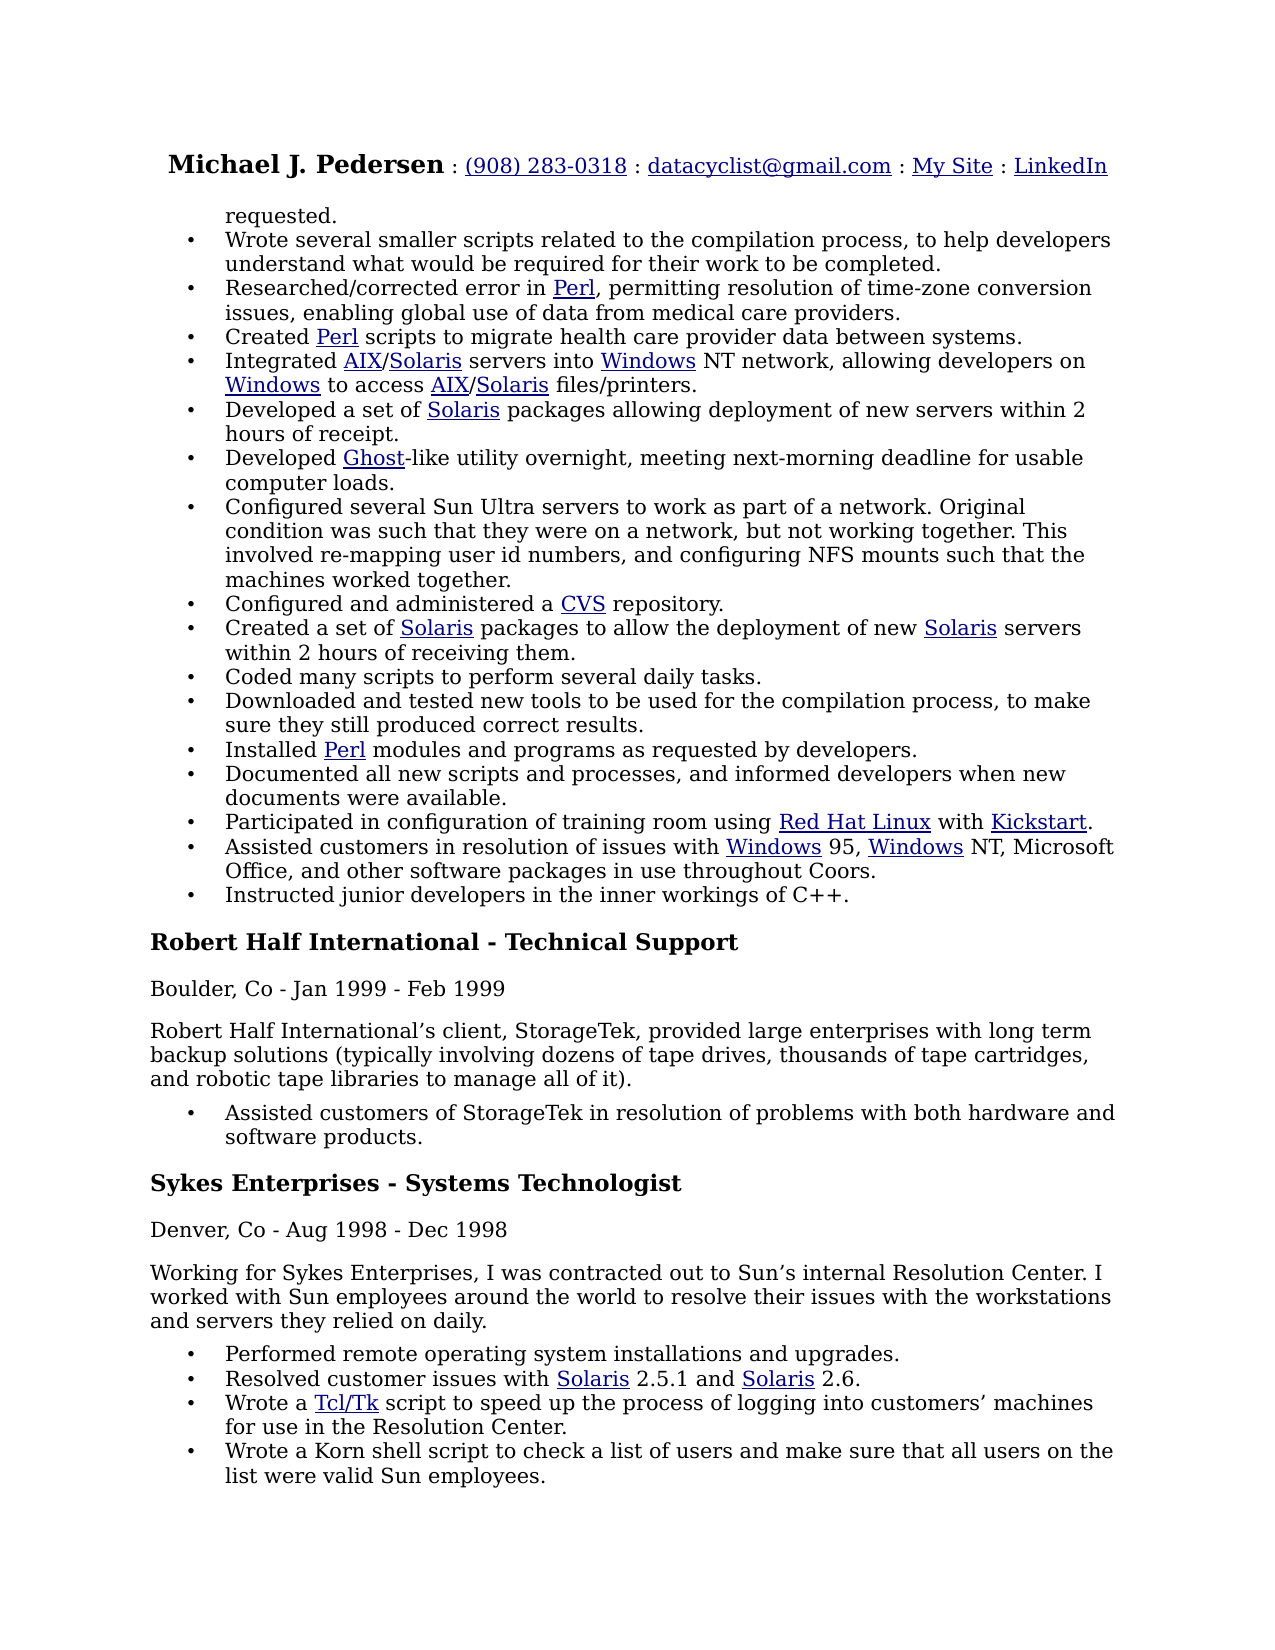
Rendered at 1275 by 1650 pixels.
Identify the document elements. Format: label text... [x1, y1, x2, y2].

list Wrote a Tcl/Tk script to speed up the process of logging into customers’ machines for use in the Resolution Center. [187, 1391, 1125, 1439]
list Developed a set of Solaris packages allowing deployment of new servers within 2 hours of receipt. [187, 398, 1125, 446]
list Configured several Sun Ultra servers to work as part of a network. Original condition was such that they were on a network, but not working together. This involved re-mapping user id numbers, and configuring NFS mounts such that the machines worked together. [187, 495, 1125, 592]
list Resolved customer issues with Solaris 2.5.1 and Solaris 2.6. [187, 1367, 1125, 1391]
list Created Perl scripts to migrate health care provider data between systems. [187, 325, 1125, 349]
list Downloaded and tested new tools to be used for the compilation process, to make sure they still produced correct results. [187, 689, 1125, 738]
list requested. [187, 204, 1125, 228]
subtitle Sykes Enterprises - Systems Technologist [150, 1170, 1125, 1197]
list Created a set of Solaris packages to allow the deployment of new Solaris servers within 2 hours of receiving them. [187, 616, 1125, 665]
list Integrated AIX/Solaris servers into Windows NT network, allowing developers on Windows to access AIX/Solaris files/printers. [187, 349, 1125, 398]
list Documented all new scripts and processes, and informed developers when new documents were available. [187, 762, 1125, 810]
list Instructed junior developers in the inner workings of C++. [187, 883, 1125, 907]
list Coded many scripts to perform several daily tasks. [187, 665, 1125, 689]
list Configured and administered a CVS repository. [187, 592, 1125, 616]
list Researched/corrected error in Perl, permitting resolution of time-zone conversion issues, enabling global use of data from medical care providers. [187, 276, 1125, 325]
list Performed remote operating system installations and upgrades. [187, 1342, 1125, 1367]
list Assisted customers in resolution of issues with Windows 95, Windows NT, Microsoft Office, and other software packages in use throughout Coors. [187, 835, 1125, 883]
list Developed Ghost-like utility overnight, meeting next-morning deadline for usable computer loads. [187, 446, 1125, 495]
subtitle Robert Half International - Technical Support [150, 928, 1125, 955]
text Robert Half International’s client, StorageTek, provided large enterprises with long term backup solutions (typically involving dozens of tape drives, thousands of tape cartridges, and robotic tape libraries to manage all of it). [150, 1019, 1125, 1092]
text Working for Sykes Enterprises, I was contracted out to Sun’s internal Resolution Center. I worked with Sun employees around the world to resolve their issues with the workstations and servers they relied on daily. [150, 1261, 1125, 1333]
list Wrote several smaller scripts related to the compilation process, to help developers understand what would be required for their work to be completed. [187, 228, 1125, 276]
text Denver, Co - Aug 1998 - Dec 1998 [150, 1218, 1125, 1243]
list Wrote a Korn shell script to check a list of users and make sure that all users on the list were valid Sun employees. [187, 1439, 1125, 1488]
list Installed Perl modules and programs as requested by developers. [187, 738, 1125, 762]
list Participated in configuration of training room using Red Hat Linux with Kickstart. [187, 810, 1125, 835]
list Assisted customers of StorageTek in resolution of problems with both hardware and software products. [187, 1101, 1125, 1149]
text Boulder, Co - Jan 1999 - Feb 1999 [150, 977, 1125, 1001]
